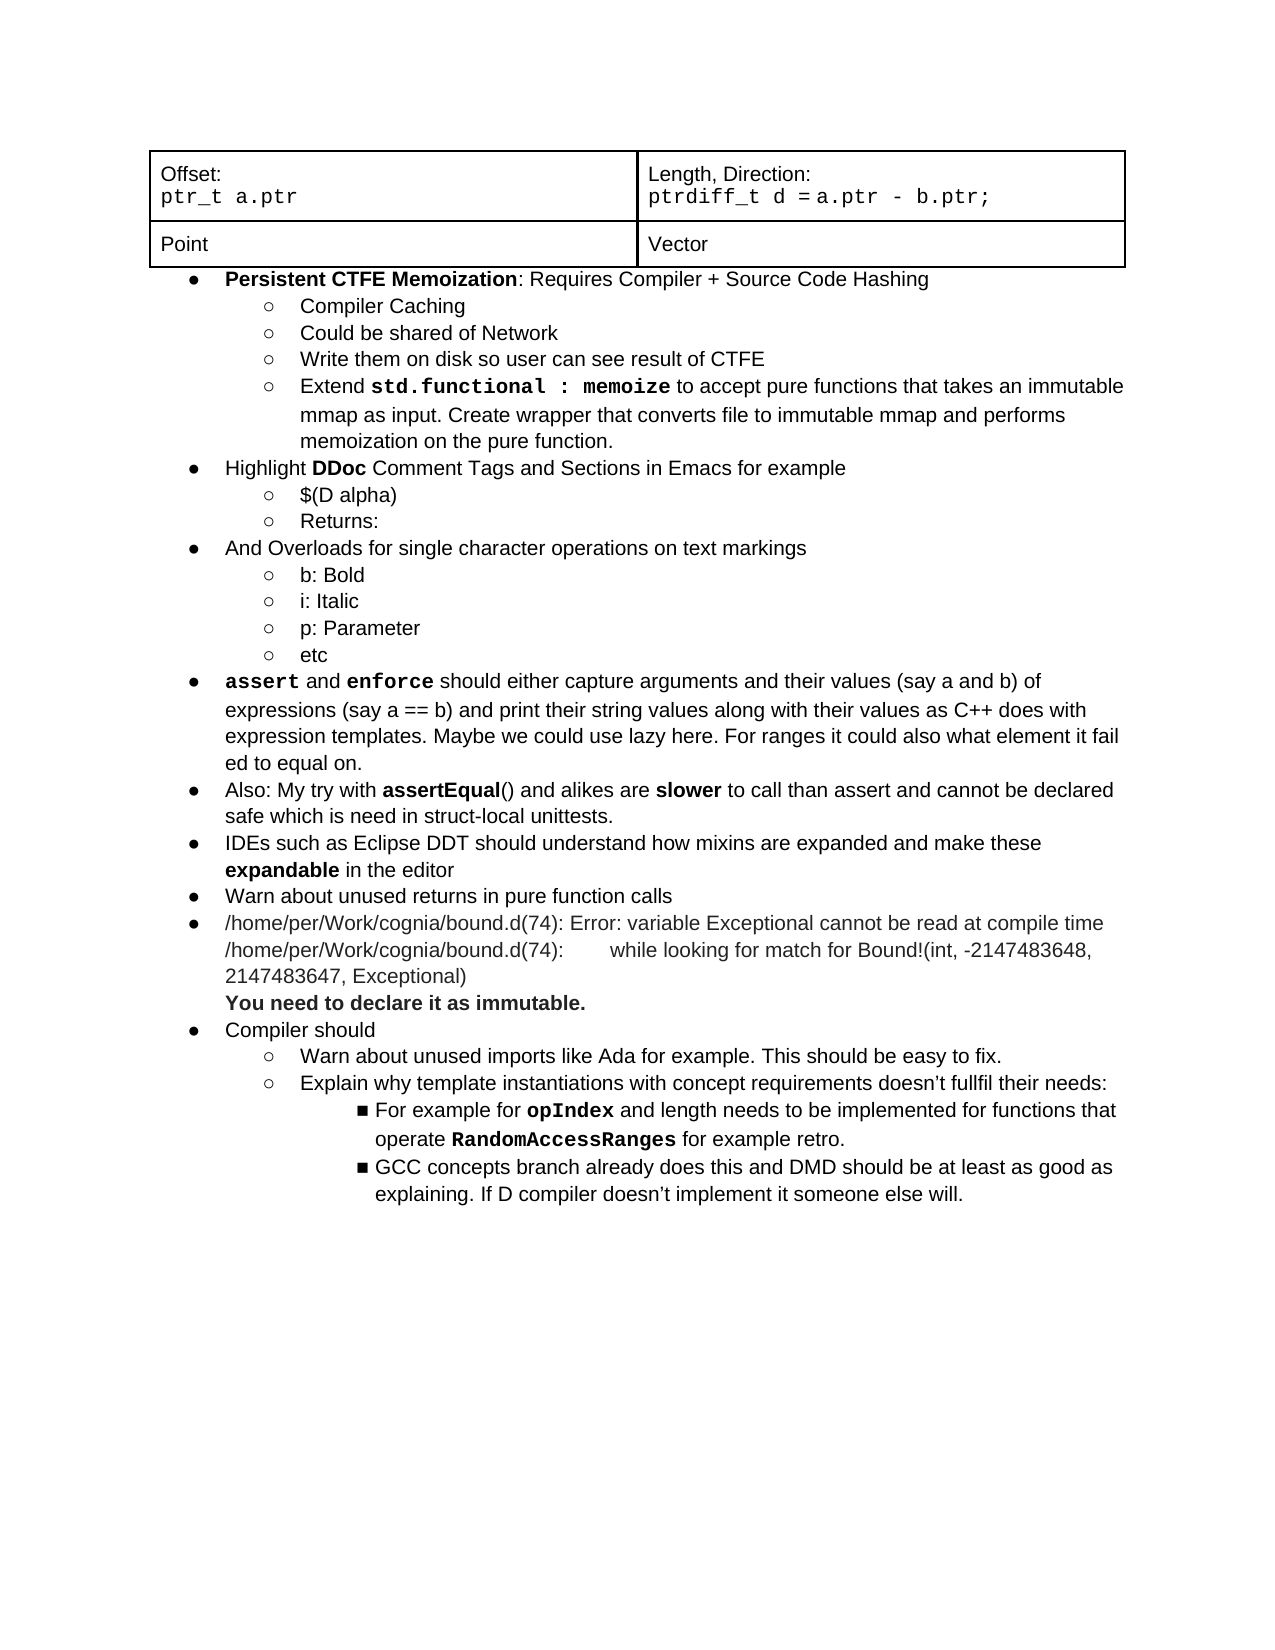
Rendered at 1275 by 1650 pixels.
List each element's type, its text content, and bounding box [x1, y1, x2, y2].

table_cell Offset: ptr_t a.ptr [151, 152, 636, 220]
table_cell Vector [639, 222, 1124, 266]
list Warn about unused imports like Ada for example. This should be easy to fix. [262, 1045, 1125, 1068]
list Also: My try with assertEqual() and alikes are slower to call than assert and cannot be declared safe which is need in struct-local unittests. [187, 778, 1125, 828]
list Compiler should [187, 1018, 1125, 1042]
list Explain why template instantiations with concept requirements doesn’t fullfil their needs: [262, 1072, 1125, 1095]
list assert and enforce should either capture arguments and their values (say a and b) of expressions (say a == b) and print their string values along with their values as C++ does with expression templates. Maybe we could use lazy here. For ranges it could also what element it fail ed to equal on. [187, 670, 1125, 775]
list And Overloads for single character operations on text markings [187, 537, 1125, 560]
list Could be shared of Network [262, 321, 1125, 344]
list GCC concepts branch already does this and DMD should be at least as good as explaining. If D compiler doesn’t implement it someone else will. [356, 1156, 1125, 1206]
list Write them on disk so user can see result of CTFE [262, 348, 1125, 371]
table_cell Point [151, 222, 636, 266]
list Warn about unused returns in pure function calls [187, 885, 1125, 908]
list p: Parameter [262, 617, 1125, 640]
list For example for opIndex and length needs to be implemented for functions that operate RandomAccessRanges for example retro. [356, 1098, 1125, 1152]
list $(D alpha) [262, 483, 1125, 506]
list Persistent CTFE Memoization: Requires Compiler + Source Code Hashing [187, 268, 1125, 291]
list /home/per/Work/cognia/bound.d(74): Error: variable Exceptional cannot be read at compile time /home/per/Work/cognia/bound.d(74): while looking for match for Bound!(int, -2147483648, 2147483647, Exceptional) You need to declare it as immutable. [187, 912, 1125, 1015]
list Returns: [262, 510, 1125, 533]
table_cell Length, Direction: ptrdiff_t d = a.ptr - b.ptr; [639, 152, 1124, 220]
list Extend std.functional : memoize to accept pure functions that takes an immutable mmap as input. Create wrapper that converts file to immutable mmap and performs memoization on the pure function. [262, 375, 1125, 453]
list IDEs such as Eclipse DDT should understand how mixins are expanded and make these expandable in the editor [187, 832, 1125, 882]
list i: Italic [262, 590, 1125, 613]
list Compiler Caching [262, 295, 1125, 318]
list etc [262, 643, 1125, 666]
list b: Bold [262, 563, 1125, 586]
list Highlight DDoc Comment Tags and Sections in Emacs for example [187, 457, 1125, 480]
